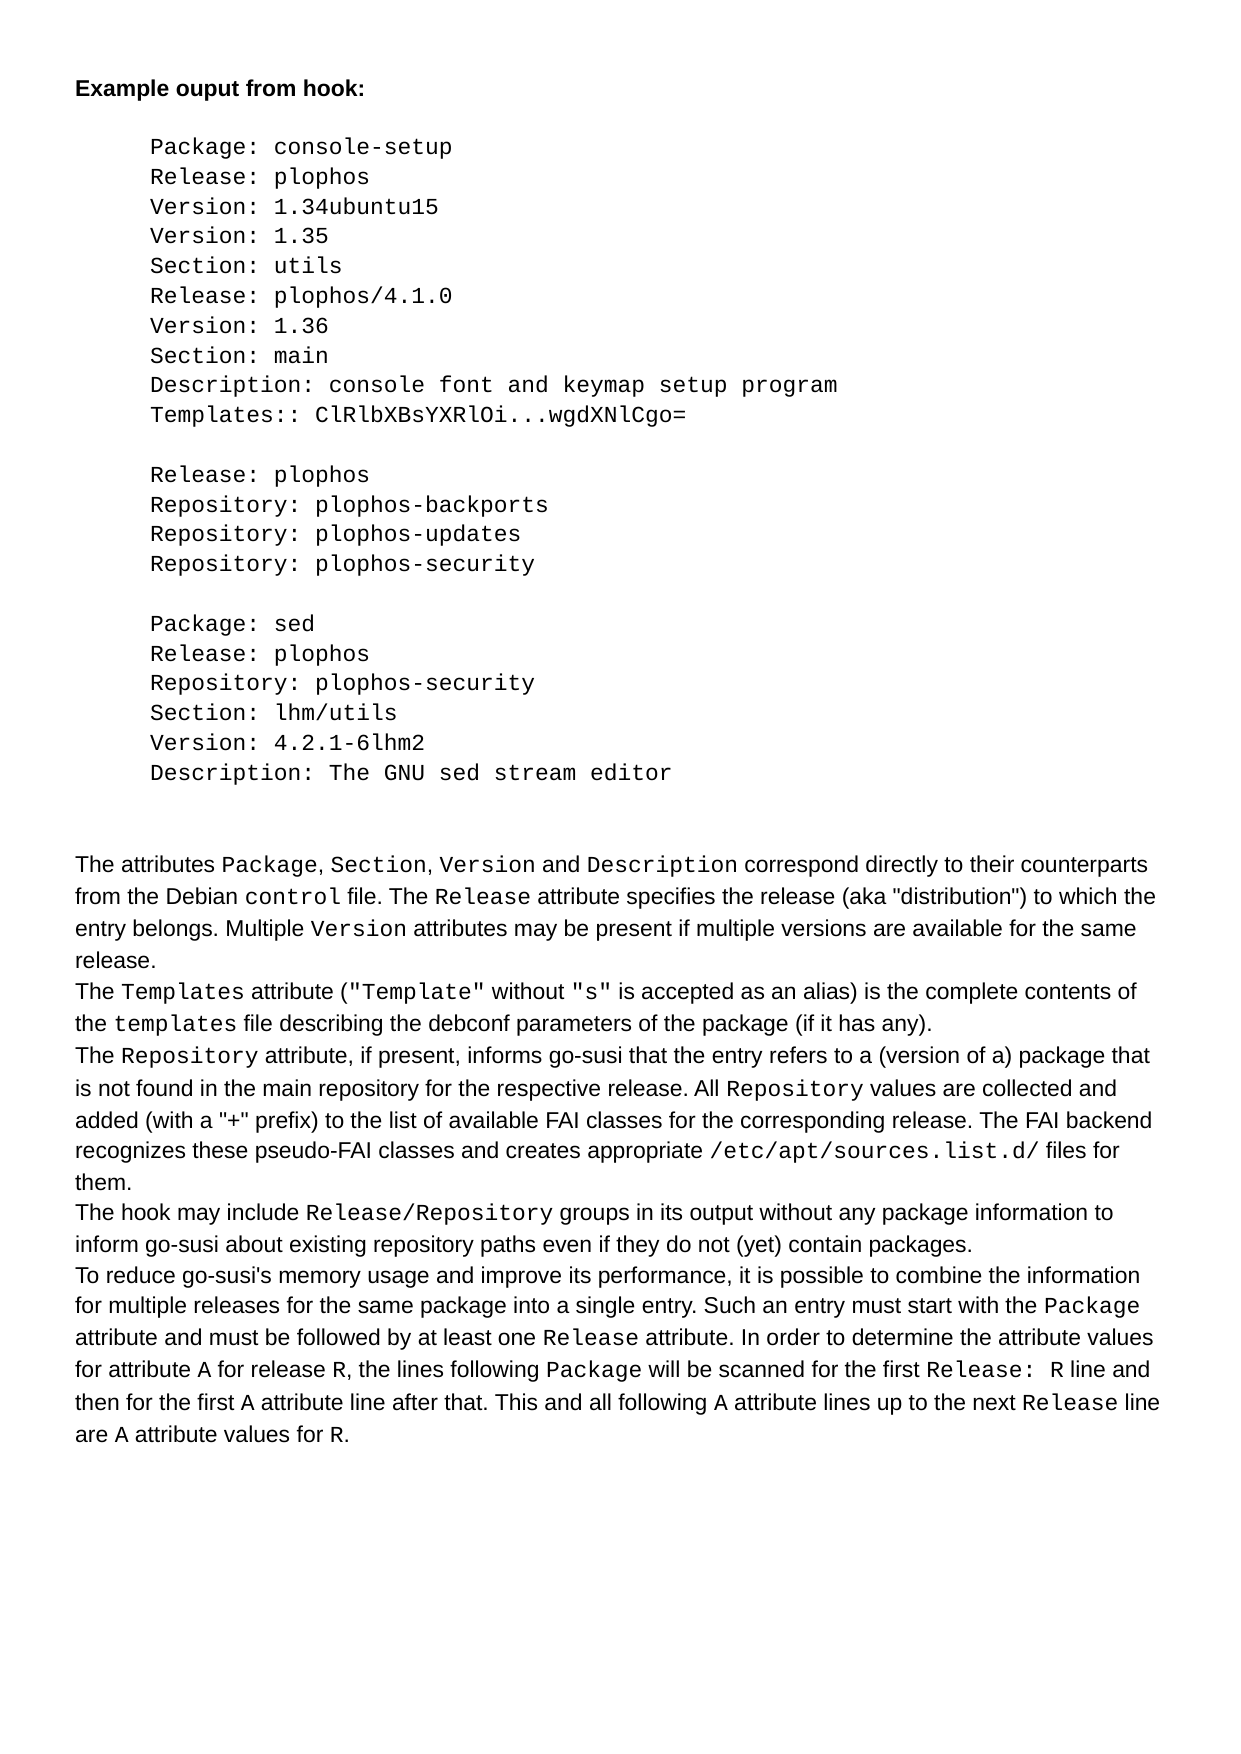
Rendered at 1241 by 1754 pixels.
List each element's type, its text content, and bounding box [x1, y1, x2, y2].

text Version: 1.36 [150, 314, 1165, 340]
text Section: utils [150, 254, 1165, 281]
text Templates:: ClRlbXBsYXRlOi...wgdXNlCgo= [150, 403, 1165, 429]
text Release: plophos/4.1.0 [150, 284, 1165, 310]
text Release: plophos [150, 642, 1165, 668]
text Section: lhm/utils [150, 701, 1165, 727]
text Repository: plophos-updates [150, 523, 1165, 549]
text Version: 4.2.1-6lhm2 [150, 731, 1165, 757]
text Release: plophos [150, 165, 1165, 191]
text Package: console-setup [150, 135, 1165, 161]
text To reduce go-susi's memory usage and improve its performance, it is possible to combine the information for multiple releases for the same package into a single entry. Such an entry must start with the Package attribute and must be followed by at least one Release attribute. In order to determine the attribute values for attribute A for release R, the lines following Package will be scanned for the first Release: R line and then for the first A attribute line after that. This and all following A attribute lines up to the next Release line are A attribute values for R. [75, 1262, 1165, 1449]
text Version: 1.35 [150, 225, 1165, 251]
text Example ouput from hook: [75, 75, 1165, 101]
text Repository: plophos-security [150, 672, 1165, 698]
text Version: 1.34ubuntu15 [150, 195, 1165, 221]
text Repository: plophos-backports [150, 493, 1165, 519]
text The Repository attribute, if present, informs go-susi that the entry refers to a (version of a) package that is not found in the main repository for the respective release. All Repository values are collected and added (with a "+" prefix) to the list of available FAI classes for the corresponding release. The FAI backend recognizes these pseudo-FAI classes and creates appropriate /etc/apt/sources.list.d/ files for them. [75, 1042, 1165, 1195]
text The Templates attribute ("Template" without "s" is accepted as an alias) is the complete contents of the templates file describing the debconf parameters of the package (if it has any). [75, 978, 1165, 1038]
text Description: The GNU sed stream editor [150, 761, 1165, 787]
text Repository: plophos-security [150, 552, 1165, 578]
text Description: console font and keymap setup program [150, 374, 1165, 400]
text Package: sed [150, 612, 1165, 638]
text The attributes Package, Section, Version and Description correspond directly to their counterparts from the Debian control file. The Release attribute specifies the release (aka "distribution") to which the entry belongs. Multiple Version attributes may be present if multiple versions are available for the same release. [75, 851, 1165, 974]
text The hook may include Release/Repository groups in its output without any package information to inform go-susi about existing repository paths even if they do not (yet) contain packages. [75, 1199, 1165, 1258]
text Release: plophos [150, 463, 1165, 489]
text Section: main [150, 344, 1165, 370]
